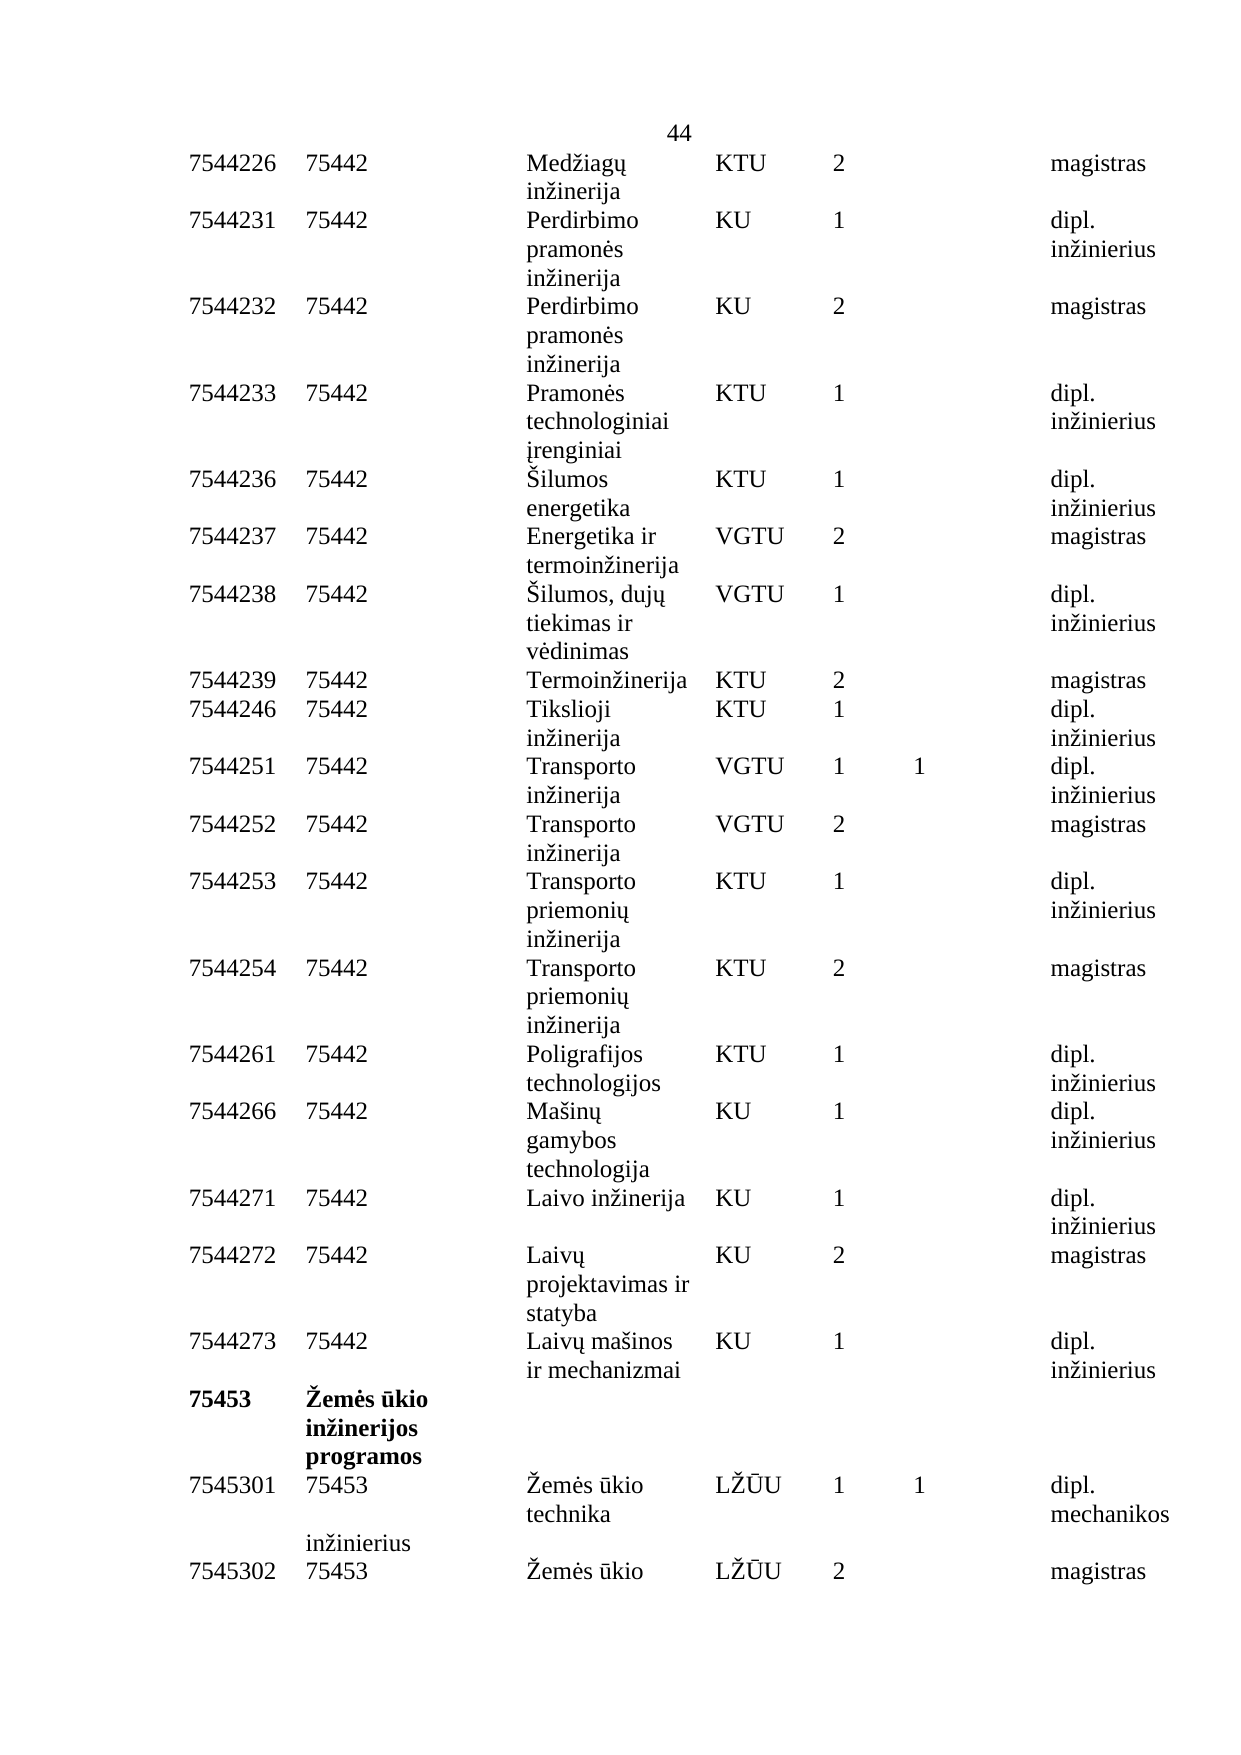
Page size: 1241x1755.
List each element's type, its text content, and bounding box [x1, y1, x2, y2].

table_cell 75442 [294, 148, 515, 205]
table_cell [973, 1528, 1039, 1556]
table_cell [1202, 378, 1207, 464]
table_cell 7545302 [177, 1556, 294, 1585]
table_cell [1197, 148, 1202, 205]
table_cell 7544272 [177, 1240, 294, 1326]
table_cell [821, 1384, 902, 1470]
table_cell magistras [1039, 1556, 1197, 1585]
table_cell [902, 1240, 973, 1326]
table_cell [902, 1326, 973, 1384]
table_cell 1 [821, 1096, 902, 1183]
table_cell [973, 1556, 1039, 1585]
table_cell 7544252 [177, 809, 294, 866]
table_cell 75442 [294, 291, 515, 378]
table_cell 1 [821, 866, 902, 953]
table_cell [973, 1470, 1039, 1528]
table_cell KTU [704, 464, 821, 521]
table_cell 1 [821, 1326, 902, 1384]
table_cell [1202, 521, 1207, 579]
table_cell 7544232 [177, 291, 294, 378]
table_cell [1197, 1183, 1202, 1240]
table_cell Žemės ūkio inžinerijos programos [294, 1384, 515, 1470]
table_cell 1 [821, 694, 902, 751]
table_cell LŽŪU [704, 1556, 821, 1585]
table_cell magistras [1039, 809, 1197, 866]
table_cell 7544238 [177, 579, 294, 665]
table_cell [1202, 751, 1207, 809]
table_cell [973, 809, 1039, 866]
table_cell [973, 521, 1039, 579]
table_cell 1 [902, 1470, 973, 1528]
table_cell [973, 378, 1039, 464]
table_cell Energetika ir termoinžinerija [515, 521, 704, 579]
table_cell 75442 [294, 205, 515, 291]
table_cell [1202, 1326, 1207, 1384]
table_cell dipl. inžinierius [1039, 1326, 1197, 1384]
table_cell [902, 1183, 973, 1240]
table_cell [902, 866, 973, 953]
table_cell Žemės ūkio [515, 1556, 704, 1585]
table_cell 7544253 [177, 866, 294, 953]
table_cell [973, 665, 1039, 694]
table_cell 1 [821, 1039, 902, 1096]
table_cell 1 [821, 464, 902, 521]
table_cell dipl. inžinierius [1039, 1039, 1197, 1096]
table_cell [973, 866, 1039, 953]
table_cell [902, 694, 973, 751]
table_cell dipl. inžinierius [1039, 694, 1197, 751]
table_cell 7544226 [177, 148, 294, 205]
table_cell 75453 [294, 1470, 515, 1528]
table_cell [1197, 378, 1202, 464]
table_cell VGTU [704, 579, 821, 665]
table_cell [1197, 1326, 1202, 1384]
table_cell 2 [821, 521, 902, 579]
table_cell 75453 [294, 1556, 515, 1585]
table_cell Laivo inžinerija [515, 1183, 704, 1240]
table_cell KU [704, 1326, 821, 1384]
table_cell [1197, 1096, 1202, 1183]
table_cell 1 [821, 751, 902, 809]
table_cell [973, 953, 1039, 1039]
table_cell [515, 1384, 704, 1470]
table_cell [1197, 579, 1202, 665]
table_cell inžinierius [294, 1528, 515, 1556]
table_cell 7544233 [177, 378, 294, 464]
table_cell [1197, 1470, 1202, 1528]
table_cell [1197, 1384, 1202, 1470]
table_cell [902, 809, 973, 866]
table_cell Transporto priemonių inžinerija [515, 866, 704, 953]
table_cell 2 [821, 809, 902, 866]
table_cell 7544246 [177, 694, 294, 751]
table_cell [973, 291, 1039, 378]
table_cell KU [704, 1096, 821, 1183]
table_cell [1202, 1240, 1207, 1326]
table_cell KTU [704, 665, 821, 694]
table_cell [1202, 205, 1207, 291]
table_cell 2 [821, 1556, 902, 1585]
table_cell 1 [821, 579, 902, 665]
table_cell Transporto inžinerija [515, 751, 704, 809]
table_cell 75442 [294, 953, 515, 1039]
table_cell [1197, 1240, 1202, 1326]
table_cell 75442 [294, 1326, 515, 1384]
table_cell 7544239 [177, 665, 294, 694]
table_cell VGTU [704, 751, 821, 809]
table_cell [973, 751, 1039, 809]
table_cell 7544261 [177, 1039, 294, 1096]
table_cell 7544236 [177, 464, 294, 521]
table_cell magistras [1039, 1240, 1197, 1326]
table_cell 1 [821, 1470, 902, 1528]
table_cell 75442 [294, 378, 515, 464]
table_cell Mašinų gamybos technologija [515, 1096, 704, 1183]
table_cell VGTU [704, 521, 821, 579]
table_cell [1197, 291, 1202, 378]
table_cell dipl. inžinierius [1039, 378, 1197, 464]
table_cell [1197, 464, 1202, 521]
table_cell [1202, 953, 1207, 1039]
table_cell [1202, 1528, 1207, 1556]
table_cell 75442 [294, 579, 515, 665]
table_cell [1197, 751, 1202, 809]
table_cell VGTU [704, 809, 821, 866]
table_cell [902, 579, 973, 665]
table_cell KU [704, 1183, 821, 1240]
table_cell magistras [1039, 665, 1197, 694]
table_cell KU [704, 205, 821, 291]
table_cell 75442 [294, 521, 515, 579]
table_cell 75442 [294, 665, 515, 694]
table_cell [1197, 866, 1202, 953]
table_cell [1197, 694, 1202, 751]
table_cell dipl. inžinierius [1039, 1096, 1197, 1183]
table_cell [902, 1096, 973, 1183]
table_cell Tikslioji inžinerija [515, 694, 704, 751]
table_cell [973, 1039, 1039, 1096]
table_cell [973, 1384, 1039, 1470]
table_cell KTU [704, 148, 821, 205]
table_cell Pramonės technologiniai įrenginiai [515, 378, 704, 464]
table_cell 1 [821, 205, 902, 291]
table_cell KTU [704, 953, 821, 1039]
table_cell 7544254 [177, 953, 294, 1039]
table_cell KTU [704, 694, 821, 751]
table_cell Transporto inžinerija [515, 809, 704, 866]
table_cell magistras [1039, 148, 1197, 205]
table_cell [1197, 1039, 1202, 1096]
table_cell [902, 291, 973, 378]
table_cell 75442 [294, 1183, 515, 1240]
table_cell 7544266 [177, 1096, 294, 1183]
table_cell Perdirbimo pramonės inžinerija [515, 205, 704, 291]
table_cell 75442 [294, 1096, 515, 1183]
table_cell dipl. inžinierius [1039, 464, 1197, 521]
table_cell Perdirbimo pramonės inžinerija [515, 291, 704, 378]
table_cell 7545301 [177, 1470, 294, 1528]
table_cell [1202, 694, 1207, 751]
table_cell [1202, 291, 1207, 378]
table_cell [902, 953, 973, 1039]
table_cell [973, 1326, 1039, 1384]
table_cell dipl. inžinierius [1039, 866, 1197, 953]
table_cell dipl. inžinierius [1039, 579, 1197, 665]
table_cell 75453 [177, 1384, 294, 1470]
table_cell 75442 [294, 866, 515, 953]
table_cell [1039, 1528, 1197, 1556]
table_cell [177, 1528, 294, 1556]
table_cell [902, 205, 973, 291]
table_cell 7544237 [177, 521, 294, 579]
table_cell [973, 1240, 1039, 1326]
table_cell [1197, 205, 1202, 291]
table_cell [1197, 953, 1202, 1039]
table_cell 1 [821, 378, 902, 464]
table_cell magistras [1039, 291, 1197, 378]
table_cell Laivų mašinos ir mechanizmai [515, 1326, 704, 1384]
table_cell [1202, 464, 1207, 521]
table_cell [1202, 1183, 1207, 1240]
table_cell KU [704, 291, 821, 378]
table_cell 75442 [294, 694, 515, 751]
table_cell 7544271 [177, 1183, 294, 1240]
table_cell dipl. mechanikos [1039, 1470, 1197, 1528]
table_cell 2 [821, 1240, 902, 1326]
table_cell [704, 1528, 821, 1556]
table_cell [902, 1384, 973, 1470]
table_cell [1197, 809, 1202, 866]
table_cell [1202, 579, 1207, 665]
table_cell magistras [1039, 953, 1197, 1039]
table_cell [1197, 521, 1202, 579]
table_cell Medžiagų inžinerija [515, 148, 704, 205]
table_cell [821, 1528, 902, 1556]
table_cell [973, 579, 1039, 665]
table_cell [973, 205, 1039, 291]
table_cell [1202, 809, 1207, 866]
table_cell 7544231 [177, 205, 294, 291]
table_cell 2 [821, 953, 902, 1039]
table_cell KU [704, 1240, 821, 1326]
table_cell [973, 148, 1039, 205]
table_cell 75442 [294, 1039, 515, 1096]
table_cell dipl. inžinierius [1039, 1183, 1197, 1240]
table_cell [1197, 665, 1202, 694]
table_cell 1 [821, 1183, 902, 1240]
table_cell Poligrafijos technologijos [515, 1039, 704, 1096]
table_cell [902, 1528, 973, 1556]
table_cell Termoinžinerija [515, 665, 704, 694]
table_cell [902, 521, 973, 579]
table_cell [902, 378, 973, 464]
table_cell [973, 464, 1039, 521]
table_cell 7544251 [177, 751, 294, 809]
table_cell 75442 [294, 751, 515, 809]
table_cell LŽŪU [704, 1470, 821, 1528]
table_cell KTU [704, 378, 821, 464]
table_cell magistras [1039, 521, 1197, 579]
table_cell [973, 694, 1039, 751]
table_cell [973, 1096, 1039, 1183]
table_cell Žemės ūkio technika [515, 1470, 704, 1528]
table_cell [515, 1528, 704, 1556]
table_cell [704, 1384, 821, 1470]
table_cell 75442 [294, 809, 515, 866]
table_cell KTU [704, 1039, 821, 1096]
table_cell Transporto priemonių inžinerija [515, 953, 704, 1039]
table_cell 2 [821, 148, 902, 205]
table_cell [902, 148, 973, 205]
table_cell 7544273 [177, 1326, 294, 1384]
table_cell 2 [821, 665, 902, 694]
table_cell 75442 [294, 1240, 515, 1326]
table_cell [1039, 1384, 1197, 1470]
table_cell 75442 [294, 464, 515, 521]
table_cell Šilumos, dujų tiekimas ir vėdinimas [515, 579, 704, 665]
table_cell [902, 1556, 973, 1585]
table_cell Šilumos energetika [515, 464, 704, 521]
table_cell [1197, 1556, 1202, 1585]
table_cell dipl. inžinierius [1039, 751, 1197, 809]
table_cell [1197, 1528, 1202, 1556]
table_cell KTU [704, 866, 821, 953]
table_cell [1202, 1039, 1207, 1096]
table_cell [1202, 1470, 1207, 1528]
table_cell [1202, 1096, 1207, 1183]
table_cell [902, 1039, 973, 1096]
table_cell 1 [902, 751, 973, 809]
table_cell [1202, 1384, 1207, 1470]
table_cell dipl. inžinierius [1039, 205, 1197, 291]
table_cell [1202, 148, 1207, 205]
table_cell [973, 1183, 1039, 1240]
table_cell [902, 665, 973, 694]
table_cell [902, 464, 973, 521]
table_cell [1202, 1556, 1207, 1585]
table_cell Laivų projektavimas ir statyba [515, 1240, 704, 1326]
table_cell 2 [821, 291, 902, 378]
table_cell [1202, 866, 1207, 953]
table_cell [1202, 665, 1207, 694]
